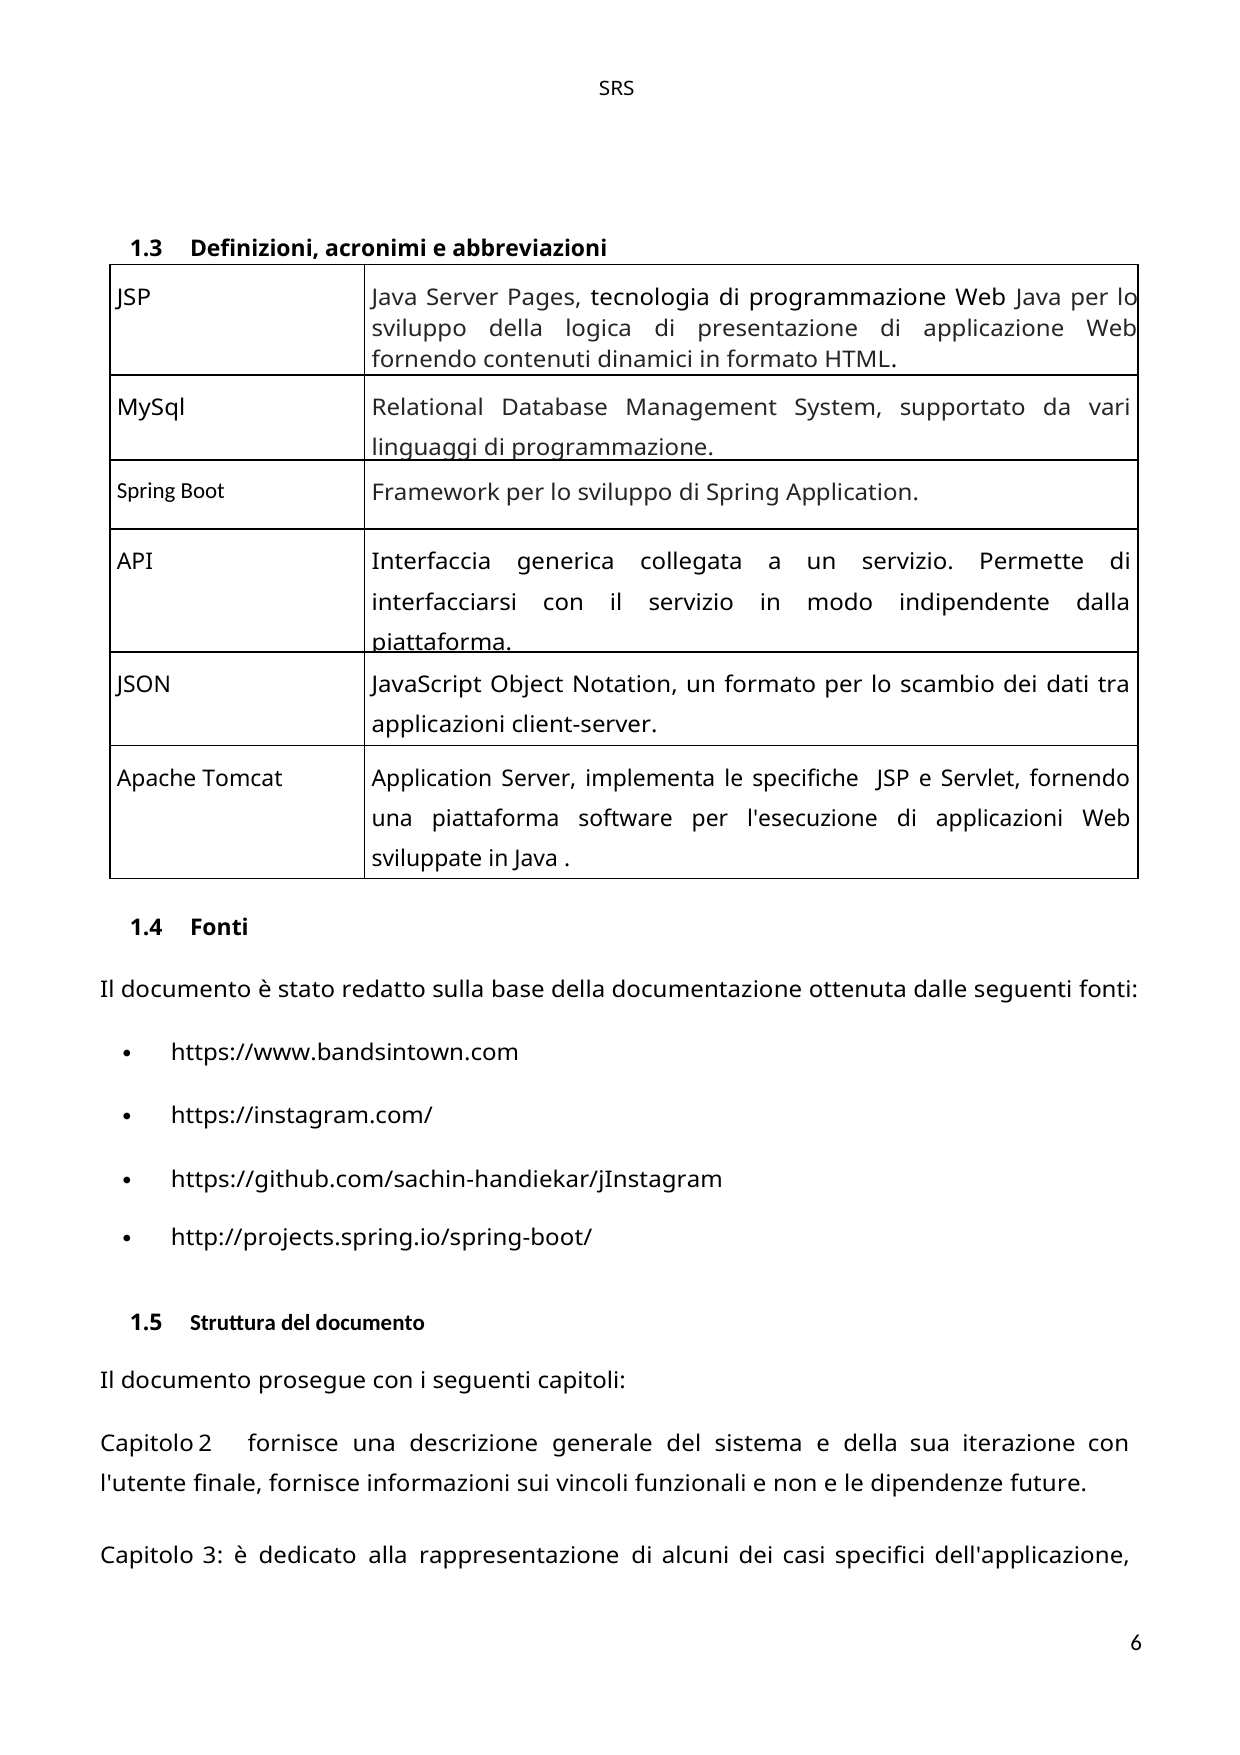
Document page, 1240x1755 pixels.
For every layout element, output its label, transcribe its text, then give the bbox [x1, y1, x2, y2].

table_cell JSON [111, 653, 364, 745]
table_cell Apache Tomcat [111, 746, 364, 877]
table_cell Spring Boot [111, 461, 364, 528]
text Capitolo 3: è dedicato alla rappresentazione di alcuni dei casi specifici dell'applicazione, [100, 1539, 1131, 1571]
table_cell Interfaccia generica collegata a un servizio. Permette di interfacciarsi con il servizio in modo indipendente dalla piattaforma. [365, 530, 1137, 651]
table_cell API [111, 530, 364, 651]
table_cell MySql [111, 376, 364, 459]
list Struttura del documento [129, 1306, 1142, 1337]
list http://projects.spring.io/spring-boot/ [123, 1221, 1142, 1252]
table_cell Framework per lo sviluppo di Spring Application. [365, 461, 1137, 528]
table_header Java Server Pages, tecnologia di programmazione Web Java per lo sviluppo della logica di presentazione di applicazione Web fornendo contenuti dinamici in formato HTML. [365, 265, 1137, 374]
list Definizioni, acronimi e abbreviazioni [129, 232, 1142, 264]
text Capitolo 2 fornisce una descrizione generale del sistema e della sua iterazione con l'utente finale, fornisce informazioni sui vincoli funzionali e non e le dipendenze future. [100, 1427, 1130, 1498]
table_cell JavaScript Object Notation, un formato per lo scambio dei dati tra applicazioni client-server. [365, 653, 1137, 745]
list https://instagram.com/ [123, 1099, 1142, 1130]
list https://www.bandsintown.com [123, 1036, 1142, 1067]
table_header JSP [111, 265, 364, 374]
text Il documento è stato redatto sulla base della documentazione ottenuta dalle seguenti fonti: [100, 973, 1142, 1005]
table_cell Relational Database Management System, supportato da vari linguaggi di programmazione. [365, 376, 1137, 459]
list Fonti [129, 911, 1142, 942]
table_cell Application Server, implementa le specifiche JSP e Servlet, fornendo una piattaforma software per l'esecuzione di applicazioni Web sviluppate in Java . [365, 746, 1137, 877]
list https://github.com/sachin-handiekar/jInstagram [123, 1163, 1142, 1194]
text Il documento prosegue con i seguenti capitoli: [100, 1364, 1142, 1396]
